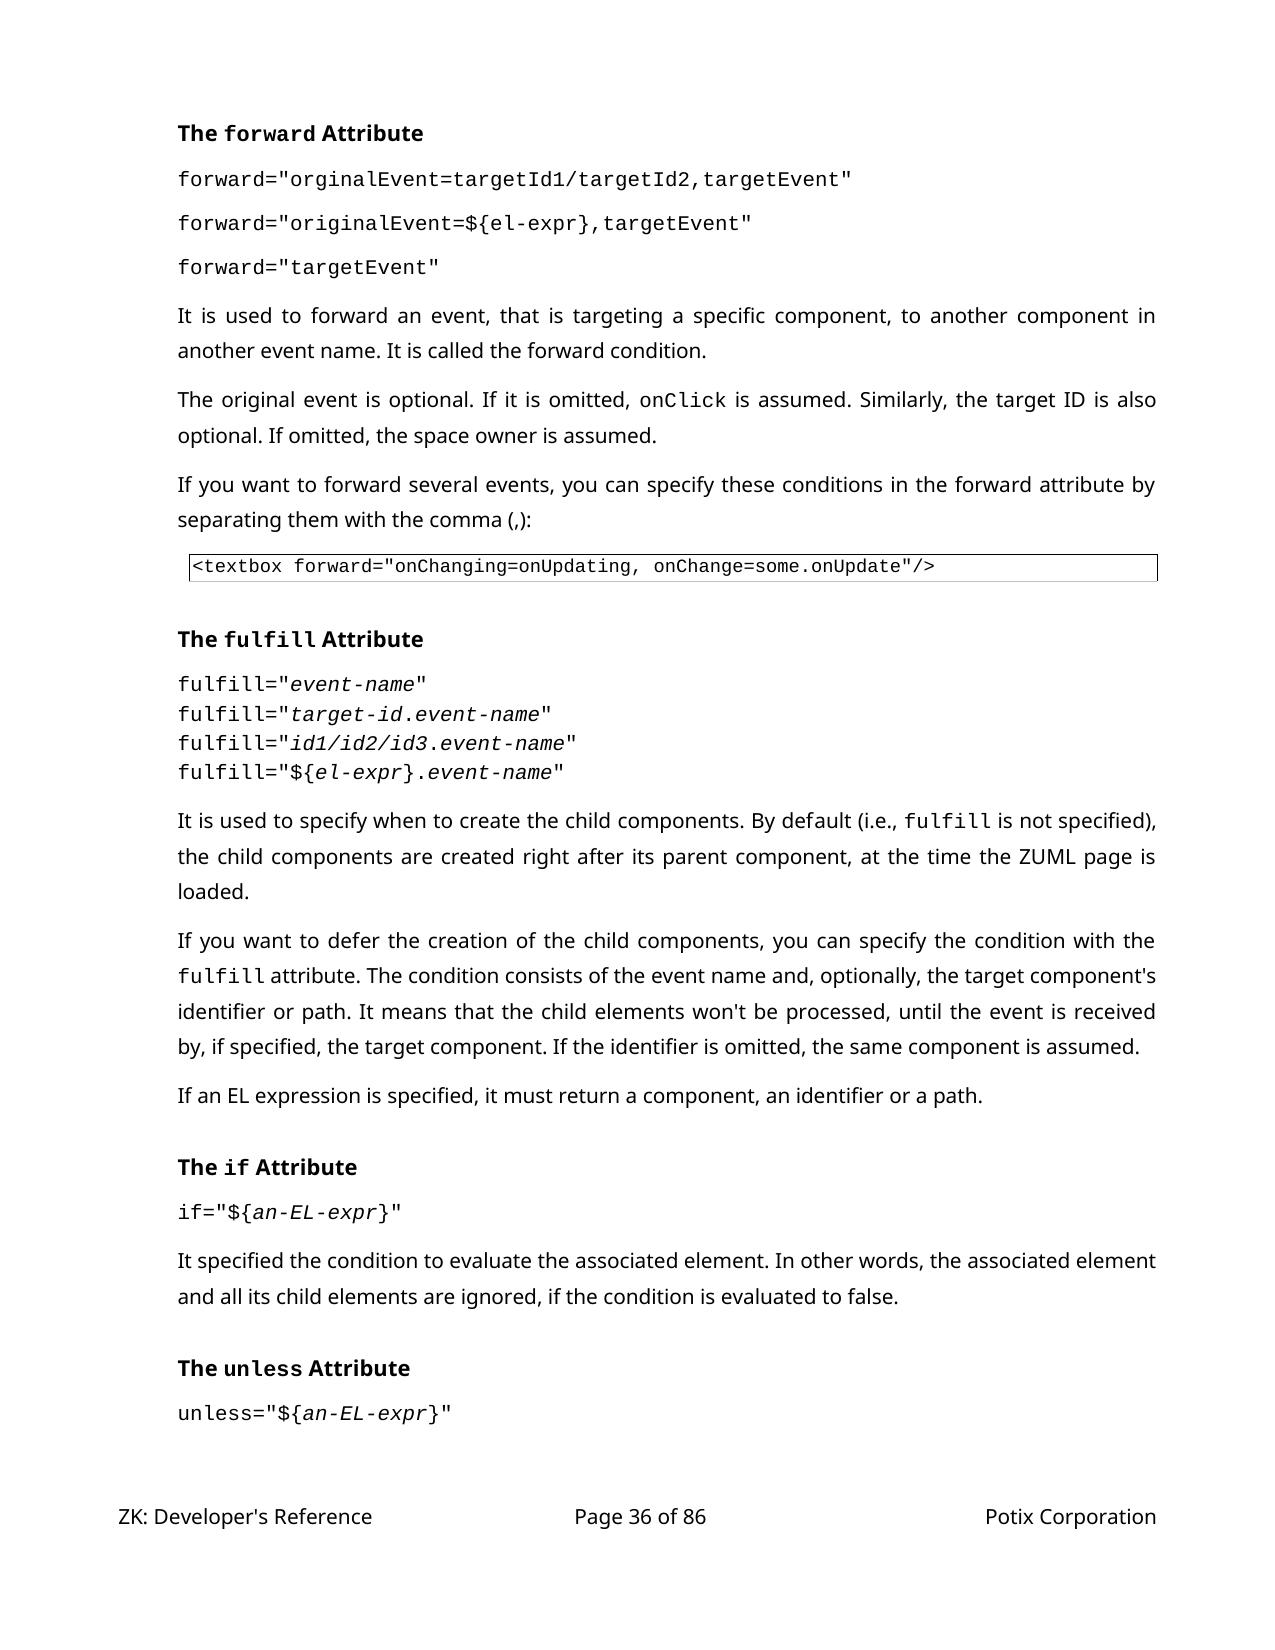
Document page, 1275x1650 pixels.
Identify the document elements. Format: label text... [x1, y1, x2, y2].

text forward="targetEvent" [177, 257, 1157, 281]
text The original event is optional. If it is omitted, onClick is assumed. Similarly, the target ID is also optional. If omitted, the space owner is assumed. [177, 385, 1157, 449]
text If you want to forward several events, you can specify these conditions in the forward attribute by separating them with the comma (,): [177, 470, 1157, 533]
subtitle The if Attribute [177, 1152, 1157, 1182]
subtitle The fulfill Attribute [177, 624, 1157, 654]
text forward="originalEvent=${el-expr},targetEvent" [177, 213, 1157, 237]
text It is used to forward an event, that is targeting a specific component, to another component in another event name. It is called the forward condition. [177, 301, 1157, 365]
text It is used to specify when to create the child components. By default (i.e., fulfill is not specified), the child components are created right after its parent component, at the time the ZUML page is loaded. [177, 807, 1157, 906]
subtitle The unless Attribute [177, 1353, 1157, 1383]
text If you want to defer the creation of the child components, you can specify the condition with the fulfill attribute. The condition consists of the event name and, optionally, the target component's identifier or path. It means that the child elements won't be processed, until the event is received by, if specified, the target component. If the identifier is omitted, the same component is assumed. [177, 926, 1157, 1060]
text <textbox forward="onChanging=onUpdating, onChange=some.onUpdate"/> [190, 555, 1157, 581]
text unless="${an-EL-expr}" [177, 1403, 1157, 1427]
text If an EL expression is specified, it must return a component, an identifier or a path. [177, 1081, 1157, 1109]
text fulfill="event-name" fulfill="target-id.event-name" fulfill="id1/id2/id3.event-name" fulfill="${el-expr}.event-name" [177, 674, 1157, 786]
text It specified the condition to evaluate the associated element. In other words, the associated element and all its child elements are ignored, if the condition is evaluated to false. [177, 1247, 1157, 1310]
text if="${an-EL-expr}" [177, 1202, 1157, 1226]
subtitle The forward Attribute [177, 118, 1157, 148]
text forward="orginalEvent=targetId1/targetId2,targetEvent" [177, 169, 1157, 192]
